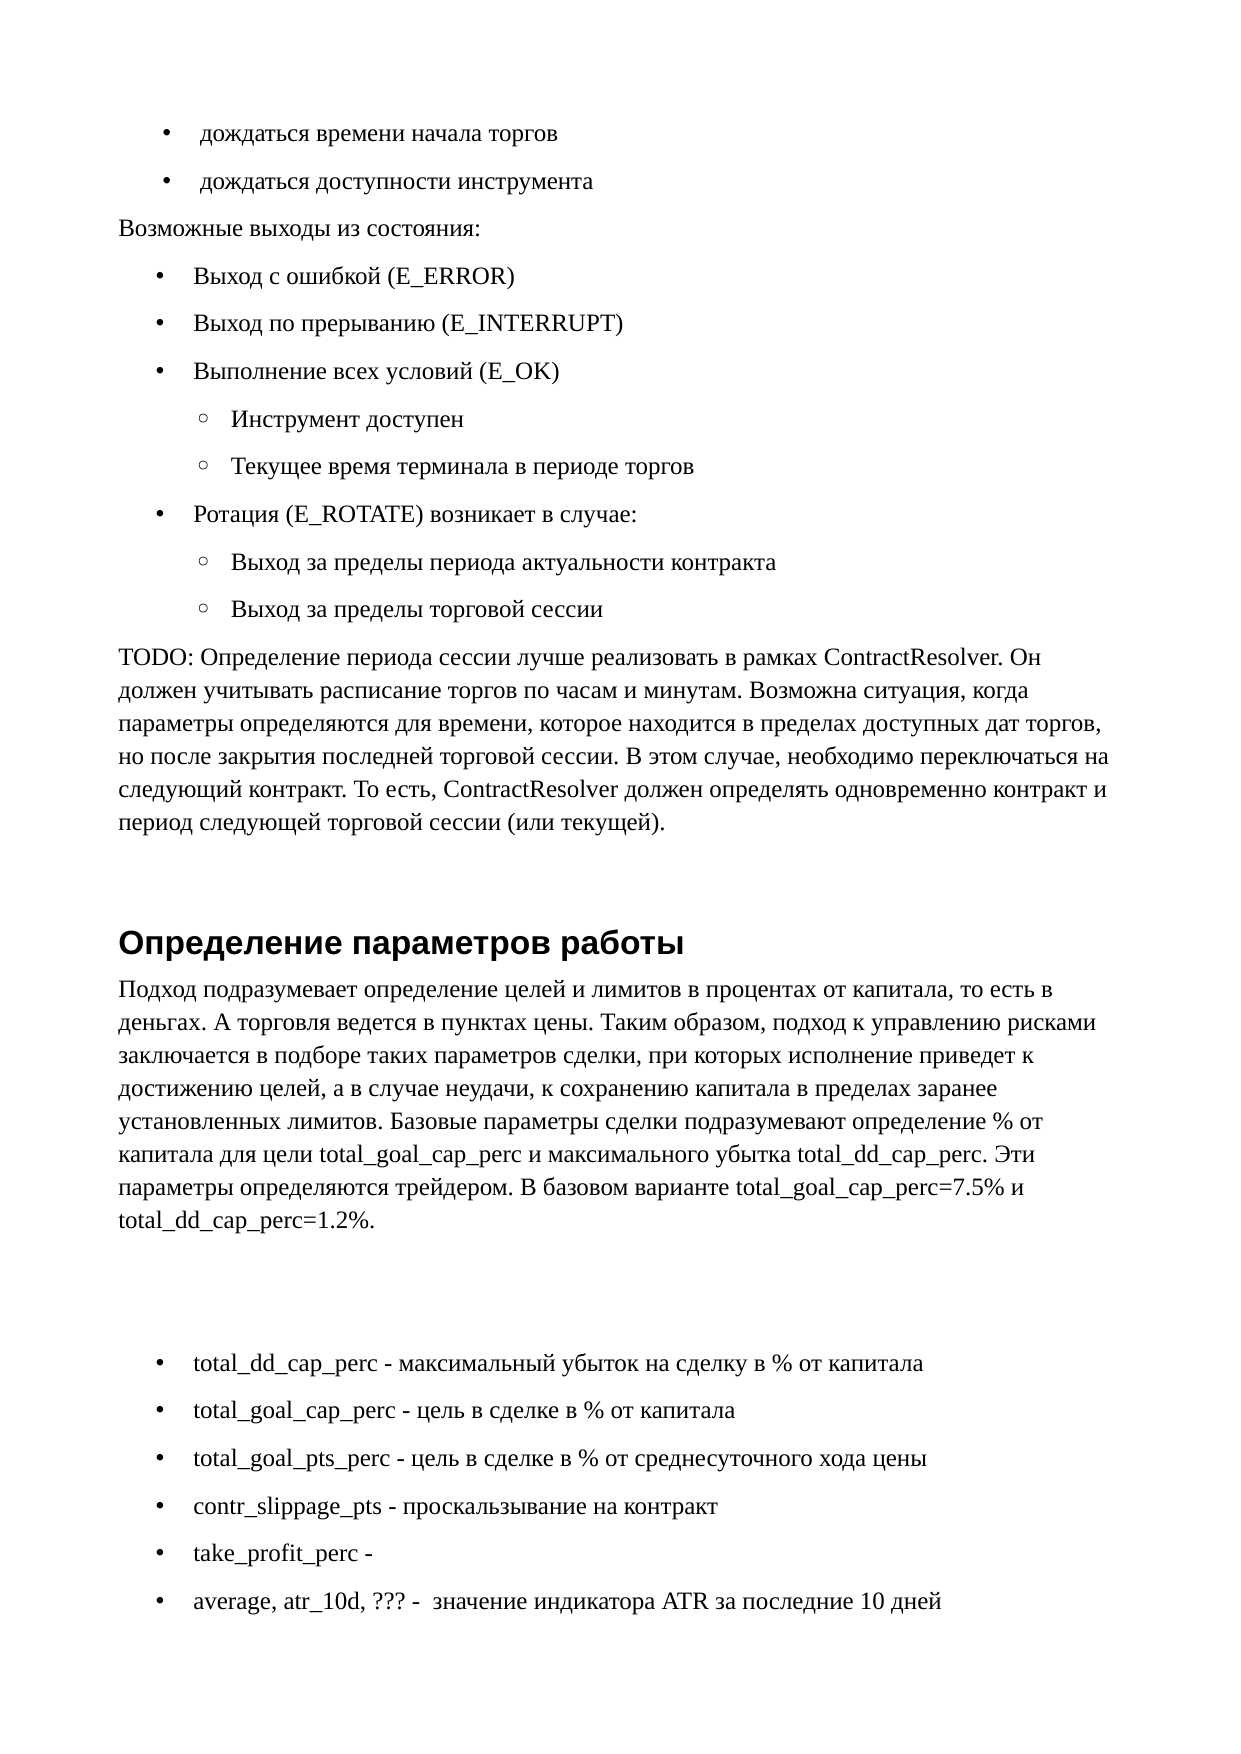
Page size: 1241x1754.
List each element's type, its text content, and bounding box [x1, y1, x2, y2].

text Подход подразумевает определение целей и лимитов в процентах от капитала, то есть в деньгах. А торговля ведется в пунктах цены. Таким образом, подход к управлению рисками заключается в подборе таких параметров сделки, при которых исполнение приведет к достижению целей, а в случае неудачи, к сохранению капитала в пределах заранее установленных лимитов. Базовые параметры сделки подразумевают определение % от капитала для цели total_goal_cap_perc и максимального убытка total_dd_cap_perc. Эти параметры определяются трейдером. В базовом варианте total_goal_cap_perc=7.5% и total_dd_cap_perc=1.2%. [118, 974, 1122, 1234]
list Выход за пределы торговой сессии [193, 594, 1122, 623]
list Выполнение всех условий (E_OK) [156, 356, 1122, 385]
list take_profit_perc - [156, 1538, 1122, 1567]
list Выход за пределы периода актуальности контракта [193, 547, 1122, 575]
list Выход с ошибкой (E_ERROR) [156, 261, 1122, 290]
list total_dd_cap_perc - максимальный убыток на сделку в % от капитала [156, 1348, 1122, 1377]
list Инструмент доступен [193, 404, 1122, 432]
text TODO: Определение периода сессии лучше реализовать в рамках ContractResolver. Он должен учитывать расписание торгов по часам и минутам. Возможна ситуация, когда параметры определяются для времени, которое находится в пределах доступных дат торгов, но после закрытия последней торговой сессии. В этом случае, необходимо переключаться на следующий контракт. То есть, ContractResolver должен определять одновременно контракт и период следующей торговой сессии (или текущей). [118, 642, 1122, 836]
list total_goal_pts_perc - цель в сделке в % от среднесуточного хода цены [156, 1443, 1122, 1472]
list Ротация (E_ROTATE) возникает в случае: [156, 499, 1122, 528]
text Возможные выходы из состояния: [118, 213, 1122, 242]
list total_goal_cap_perc - цель в сделке в % от капитала [156, 1396, 1122, 1424]
list дождаться доступности инструмента [162, 166, 1122, 194]
subtitle Определение параметров работы [118, 923, 1122, 962]
list contr_slippage_pts - проскальзывание на контракт [156, 1491, 1122, 1519]
list Выход по прерыванию (E_INTERRUPT) [156, 308, 1122, 337]
list average, atr_10d, ??? - значение индикатора ATR за последние 10 дней [156, 1586, 1122, 1615]
list дождаться времени начала торгов [162, 118, 1122, 147]
list Текущее время терминала в периоде торгов [193, 451, 1122, 480]
